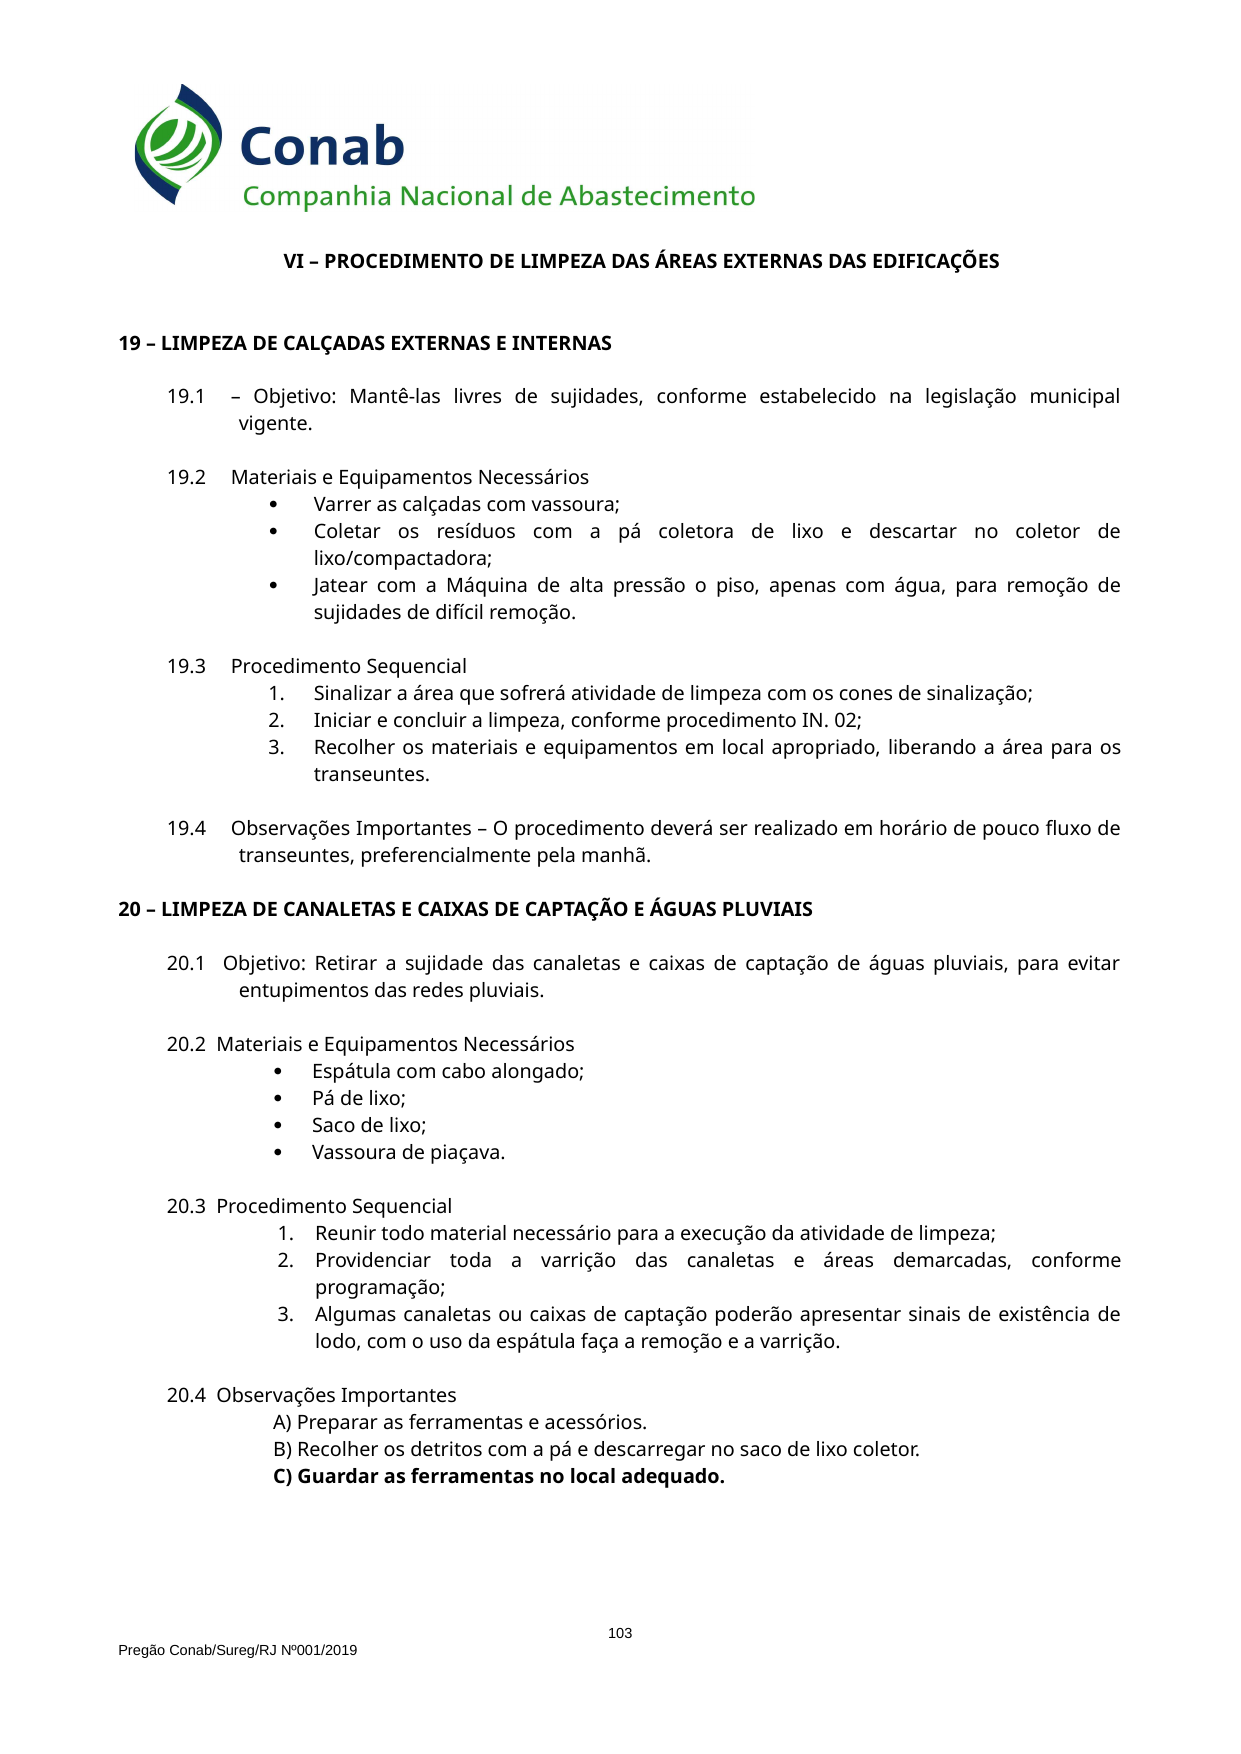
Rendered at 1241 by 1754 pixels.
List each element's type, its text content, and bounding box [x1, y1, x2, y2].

text 19 – LIMPEZA DE CALÇADAS EXTERNAS E INTERNAS [118, 329, 1122, 356]
list Sinalizar a área que sofrerá atividade de limpeza com os cones de sinalização; [268, 679, 1122, 706]
list 20.2 Materiais e Equipamentos Necessários [167, 1030, 1122, 1057]
list Coletar os resíduos com a pá coletora de lixo e descartar no coletor de lixo/compactadora; [270, 518, 1122, 572]
list Saco de lixo; [274, 1111, 1122, 1138]
list Materiais e Equipamentos Necessários [167, 464, 1122, 491]
picture [134, 84, 755, 212]
list Algumas canaletas ou caixas de captação poderão apresentar sinais de existência de lodo, com o uso da espátula faça a remoção e a varrição. [277, 1300, 1122, 1354]
list Jatear com a Máquina de alta pressão o piso, apenas com água, para remoção de sujidades de difícil remoção. [270, 572, 1122, 626]
list Espátula com cabo alongado; [274, 1057, 1122, 1084]
list Pá de lixo; [274, 1084, 1122, 1111]
list – Objetivo: Mantê-las livres de sujidades, conforme estabelecido na legislação municipal vigente. [167, 383, 1122, 437]
list Varrer as calçadas com vassoura; [270, 491, 1122, 518]
list Reunir todo material necessário para a execução da atividade de limpeza; [277, 1219, 1122, 1246]
text VI – PROCEDIMENTO DE LIMPEZA DAS ÁREAS EXTERNAS DAS EDIFICAÇÕES [167, 248, 1122, 275]
list Providenciar toda a varrição das canaletas e áreas demarcadas, conforme programação; [277, 1246, 1122, 1300]
text 20 – LIMPEZA DE CANALETAS E CAIXAS DE CAPTAÇÃO E ÁGUAS PLUVIAIS [118, 895, 1122, 922]
list 20.4 Observações Importantes [167, 1381, 1122, 1408]
text C) Guardar as ferramentas no local adequado. [273, 1462, 1122, 1489]
text B) Recolher os detritos com a pá e descarregar no saco de lixo coletor. [273, 1435, 1122, 1462]
list Observações Importantes – O procedimento deverá ser realizado em horário de pouco fluxo de transeuntes, preferencialmente pela manhã. [167, 814, 1122, 868]
text A) Preparar as ferramentas e acessórios. [273, 1408, 1122, 1435]
list Vassoura de piaçava. [274, 1138, 1122, 1165]
text 20.1 Objetivo: Retirar a sujidade das canaletas e caixas de captação de águas pluviais, para evitar entupimentos das redes pluviais. [167, 949, 1122, 1003]
list Iniciar e concluir a limpeza, conforme procedimento IN. 02; [268, 706, 1122, 733]
list Recolher os materiais e equipamentos em local apropriado, liberando a área para os transeuntes. [268, 733, 1122, 787]
list 20.3 Procedimento Sequencial [167, 1192, 1122, 1219]
list Procedimento Sequencial [167, 652, 1122, 679]
